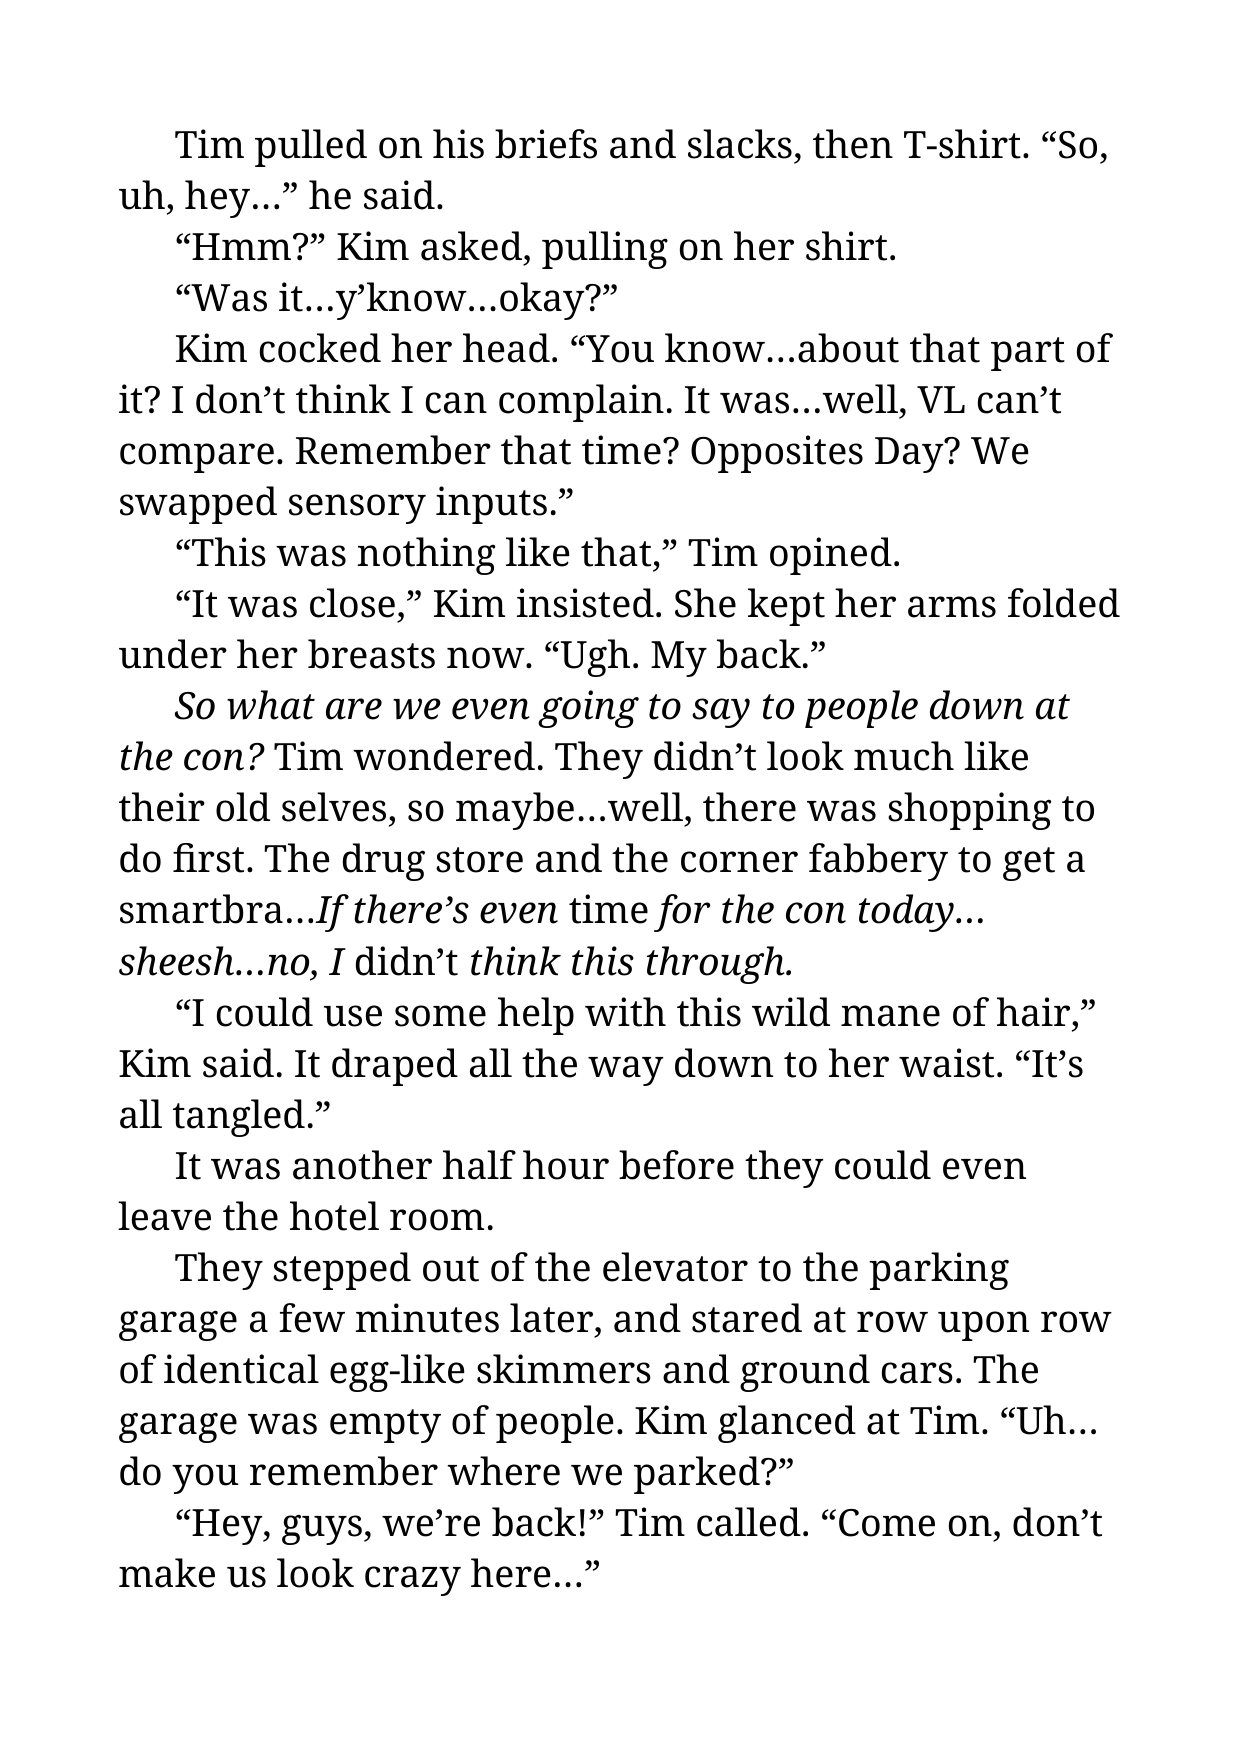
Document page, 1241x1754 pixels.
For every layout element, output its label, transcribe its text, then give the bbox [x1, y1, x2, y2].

text “I could use some help with this wild mane of hair,” Kim said. It draped all the way down to her waist. “It’s all tangled.” [118, 986, 1122, 1139]
text “Hey, guys, we’re back!” Tim called. “Come on, don’t make us look crazy here…” [118, 1496, 1122, 1598]
text They stepped out of the elevator to the parking garage a few minutes later, and stared at row upon row of identical egg-like skimmers and ground cars. The garage was empty of people. Kim glanced at Tim. “Uh…do you remember where we parked?” [118, 1241, 1122, 1496]
text So what are we even going to say to people down at the con? Tim wondered. They didn’t look much like their old selves, so maybe…well, there was shopping to do first. The drug store and the corner fabbery to get a smartbra…If there’s even time for the con today…sheesh…no, I didn’t think this through. [118, 679, 1122, 986]
text “This was nothing like that,” Tim opined. [118, 526, 1122, 577]
text It was another half hour before they could even leave the hotel room. [118, 1139, 1122, 1241]
text Kim cocked her head. “You know…about that part of it? I don’t think I can complain. It was…well, VL can’t compare. Remember that time? Opposites Day? We swapped sensory inputs.” [118, 322, 1122, 526]
text “It was close,” Kim insisted. She kept her arms folded under her breasts now. “Ugh. My back.” [118, 577, 1122, 679]
text “Was it…y’know…okay?” [118, 271, 1122, 322]
text “Hmm?” Kim asked, pulling on her shirt. [118, 220, 1122, 271]
text Tim pulled on his briefs and slacks, then T-shirt. “So, uh, hey…” he said. [118, 118, 1122, 220]
